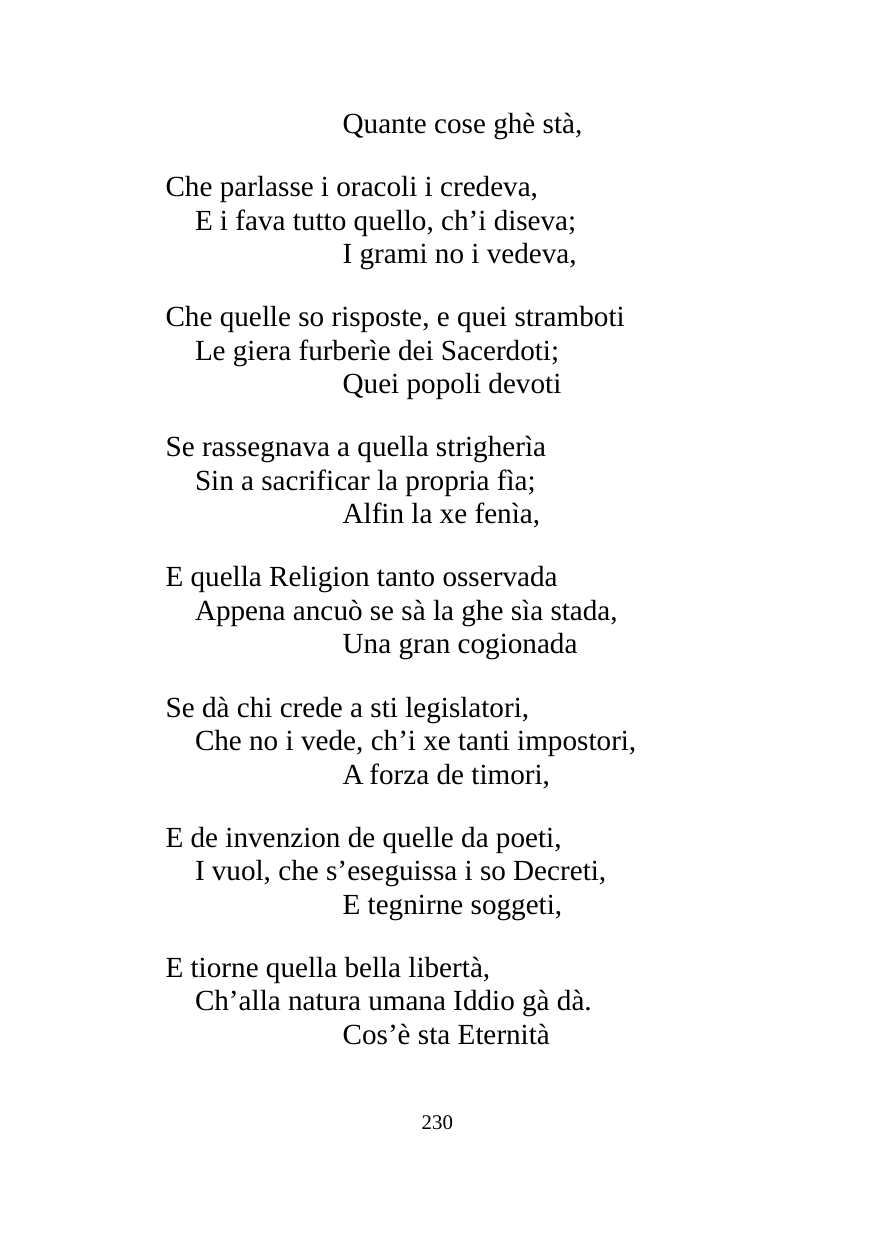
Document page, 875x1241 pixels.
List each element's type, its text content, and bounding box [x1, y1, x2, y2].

text E quella Religion tanto osservada Appena ancuò se sà la ghe sìa stada, Una gran cogionada [165, 559, 768, 660]
text Quante cose ghè stà, [165, 106, 768, 140]
text Che parlasse i oracoli i credeva, E i fava tutto quello, ch’i diseva; I grami no i vedeva, [165, 169, 768, 270]
text E tiorne quella bella libertà, Ch’alla natura umana Iddio gà dà. Cos’è sta Eternità [165, 950, 768, 1051]
text Che quelle so risposte, e quei stramboti Le giera furberìe dei Sacerdoti; Quei popoli devoti [165, 299, 768, 400]
text Se rassegnava a quella strigherìa Sin a sacrificar la propria fìa; Alfin la xe fenìa, [165, 429, 768, 530]
text Se dà chi crede a sti legislatori, Che no i vede, ch’i xe tanti impostori, A forza de timori, [165, 690, 768, 790]
text E de invenzion de quelle da poeti, I vuol, che s’eseguissa i so Decreti, E tegnirne soggeti, [165, 820, 768, 920]
